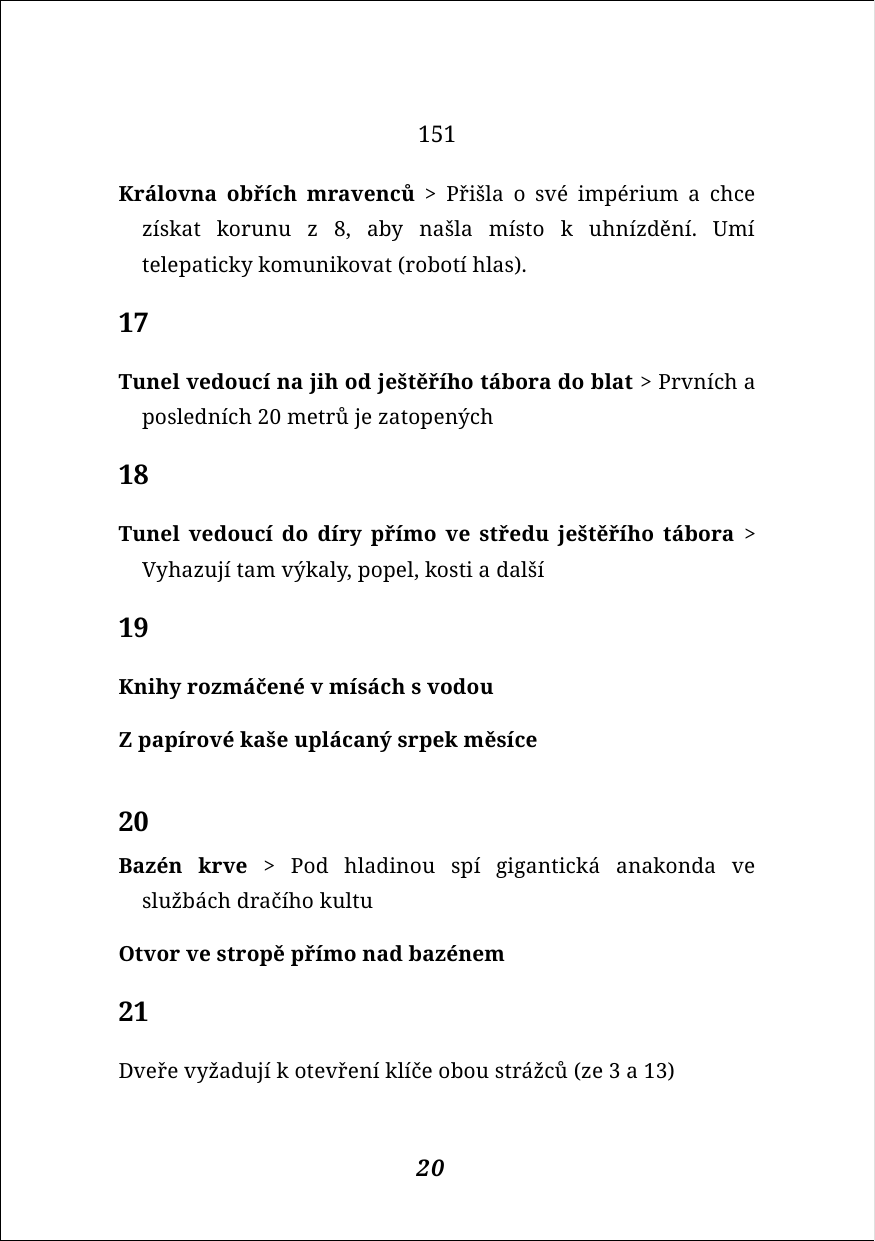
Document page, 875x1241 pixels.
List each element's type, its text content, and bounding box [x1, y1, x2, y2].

text 21 [118, 993, 756, 1029]
text 18 [118, 456, 756, 493]
text Královna obřích mravenců > Přišla o své impérium a chce získat korunu z 8, aby našla místo k uhnízdění. Umí telepaticky komunikovat (robotí hlas). [118, 179, 756, 278]
text 17 [118, 303, 756, 340]
text Dveře vyžadují k otevření klíče obou strážců (ze 3 a 13) [118, 1056, 756, 1085]
text Z papírové kaše uplácaný srpek měsíce [118, 725, 756, 754]
text Tunel vedoucí na jih od ještěřího tábora do blat > Prvních a posledních 20 metrů je zatopených [118, 367, 756, 431]
text Tunel vedoucí do díry přímo ve středu ještěřího tábora > Vyhazují tam výkaly, popel, kosti a další [118, 519, 756, 583]
subtitle 20 [118, 802, 756, 839]
text 19 [118, 608, 756, 645]
text Bazén krve > Pod hladinou spí gigantická anakonda ve službách dračího kultu [118, 851, 756, 915]
text Otvor ve stropě přímo nad bazénem [118, 939, 756, 968]
text Knihy rozmáčené v mísách s vodou [118, 672, 756, 700]
